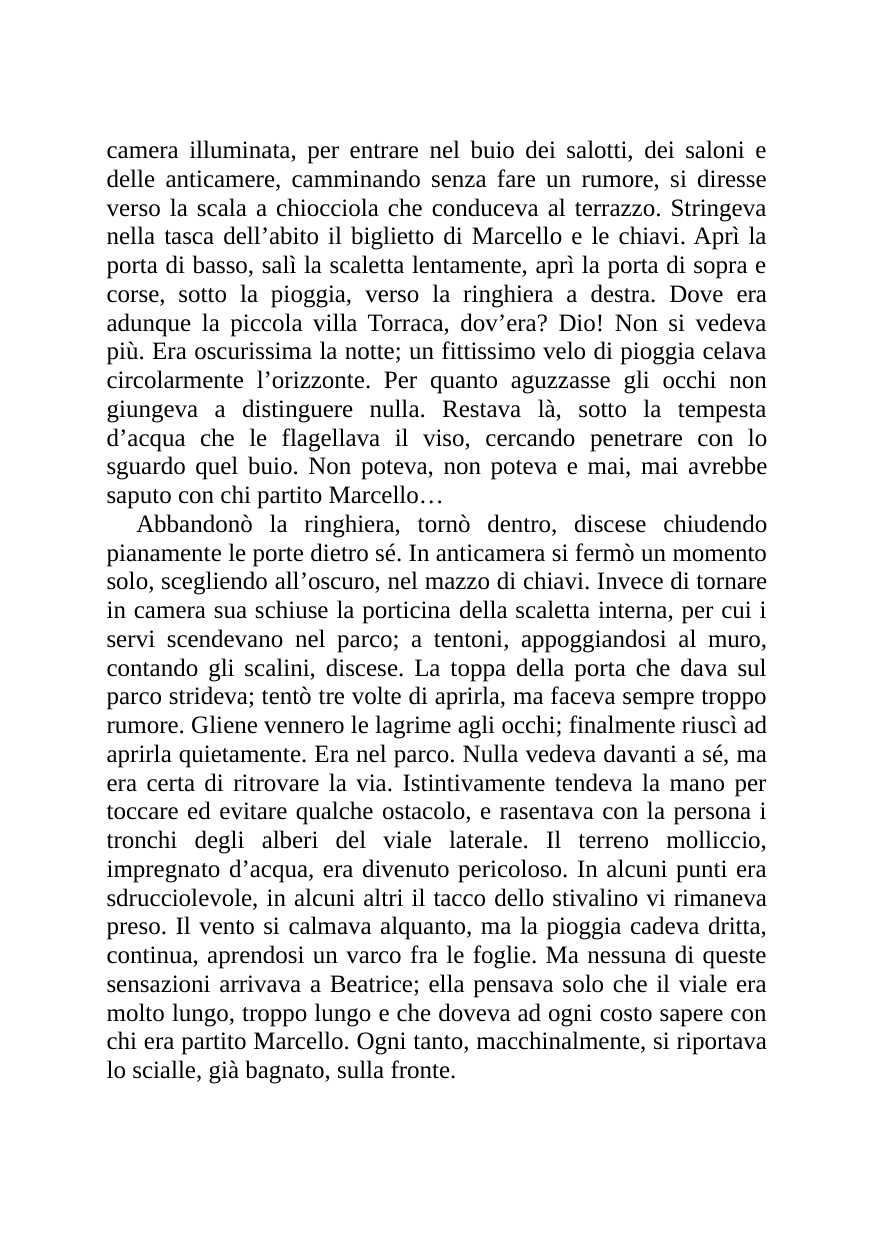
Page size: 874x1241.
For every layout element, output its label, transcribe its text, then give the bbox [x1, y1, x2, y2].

text camera illuminata, per entrare nel buio dei salotti, dei saloni e delle anticamere, camminando senza fare un rumore, si diresse verso la scala a chiocciola che conduceva al terrazzo. Stringeva nella tasca dell’abito il biglietto di Marcello e le chiavi. Aprì la porta di basso, salì la scaletta lentamente, aprì la porta di sopra e corse, sotto la pioggia, verso la ringhiera a destra. Dove era adunque la piccola villa Torraca, dov’era? Dio! Non si vedeva più. Era oscurissima la notte; un fittissimo velo di pioggia celava circolarmente l’orizzonte. Per quanto aguzzasse gli occhi non giungeva a distinguere nulla. Restava là, sotto la tempesta d’acqua che le flagellava il viso, cercando penetrare con lo sguardo quel buio. Non poteva, non poteva e mai, mai avrebbe saputo con chi partito Marcello… [106, 135, 768, 509]
text Abbandonò la ringhiera, tornò dentro, discese chiudendo pianamente le porte dietro sé. In anticamera si fermò un momento solo, scegliendo all’oscuro, nel mazzo di chiavi. Invece di tornare in camera sua schiuse la porticina della scaletta interna, per cui i servi scendevano nel parco; a tentoni, appoggiandosi al muro, contando gli scalini, discese. La toppa della porta che dava sul parco strideva; tentò tre volte di aprirla, ma faceva sempre troppo rumore. Gliene vennero le lagrime agli occhi; finalmente riuscì ad aprirla quietamente. Era nel parco. Nulla vedeva davanti a sé, ma era certa di ritrovare la via. Istintivamente tendeva la mano per toccare ed evitare qualche ostacolo, e rasentava con la persona i tronchi degli alberi del viale laterale. Il terreno molliccio, impregnato d’acqua, era divenuto pericoloso. In alcuni punti era sdrucciolevole, in alcuni altri il tacco dello stivalino vi rimaneva preso. Il vento si calmava alquanto, ma la pioggia cadeva dritta, continua, aprendosi un varco fra le foglie. Ma nessuna di queste sensazioni arrivava a Beatrice; ella pensava solo che il viale era molto lungo, troppo lungo e che doveva ad ogni costo sapere con chi era partito Marcello. Ogni tanto, macchinalmente, si riportava lo scialle, già bagnato, sulla fronte. [106, 509, 768, 1084]
